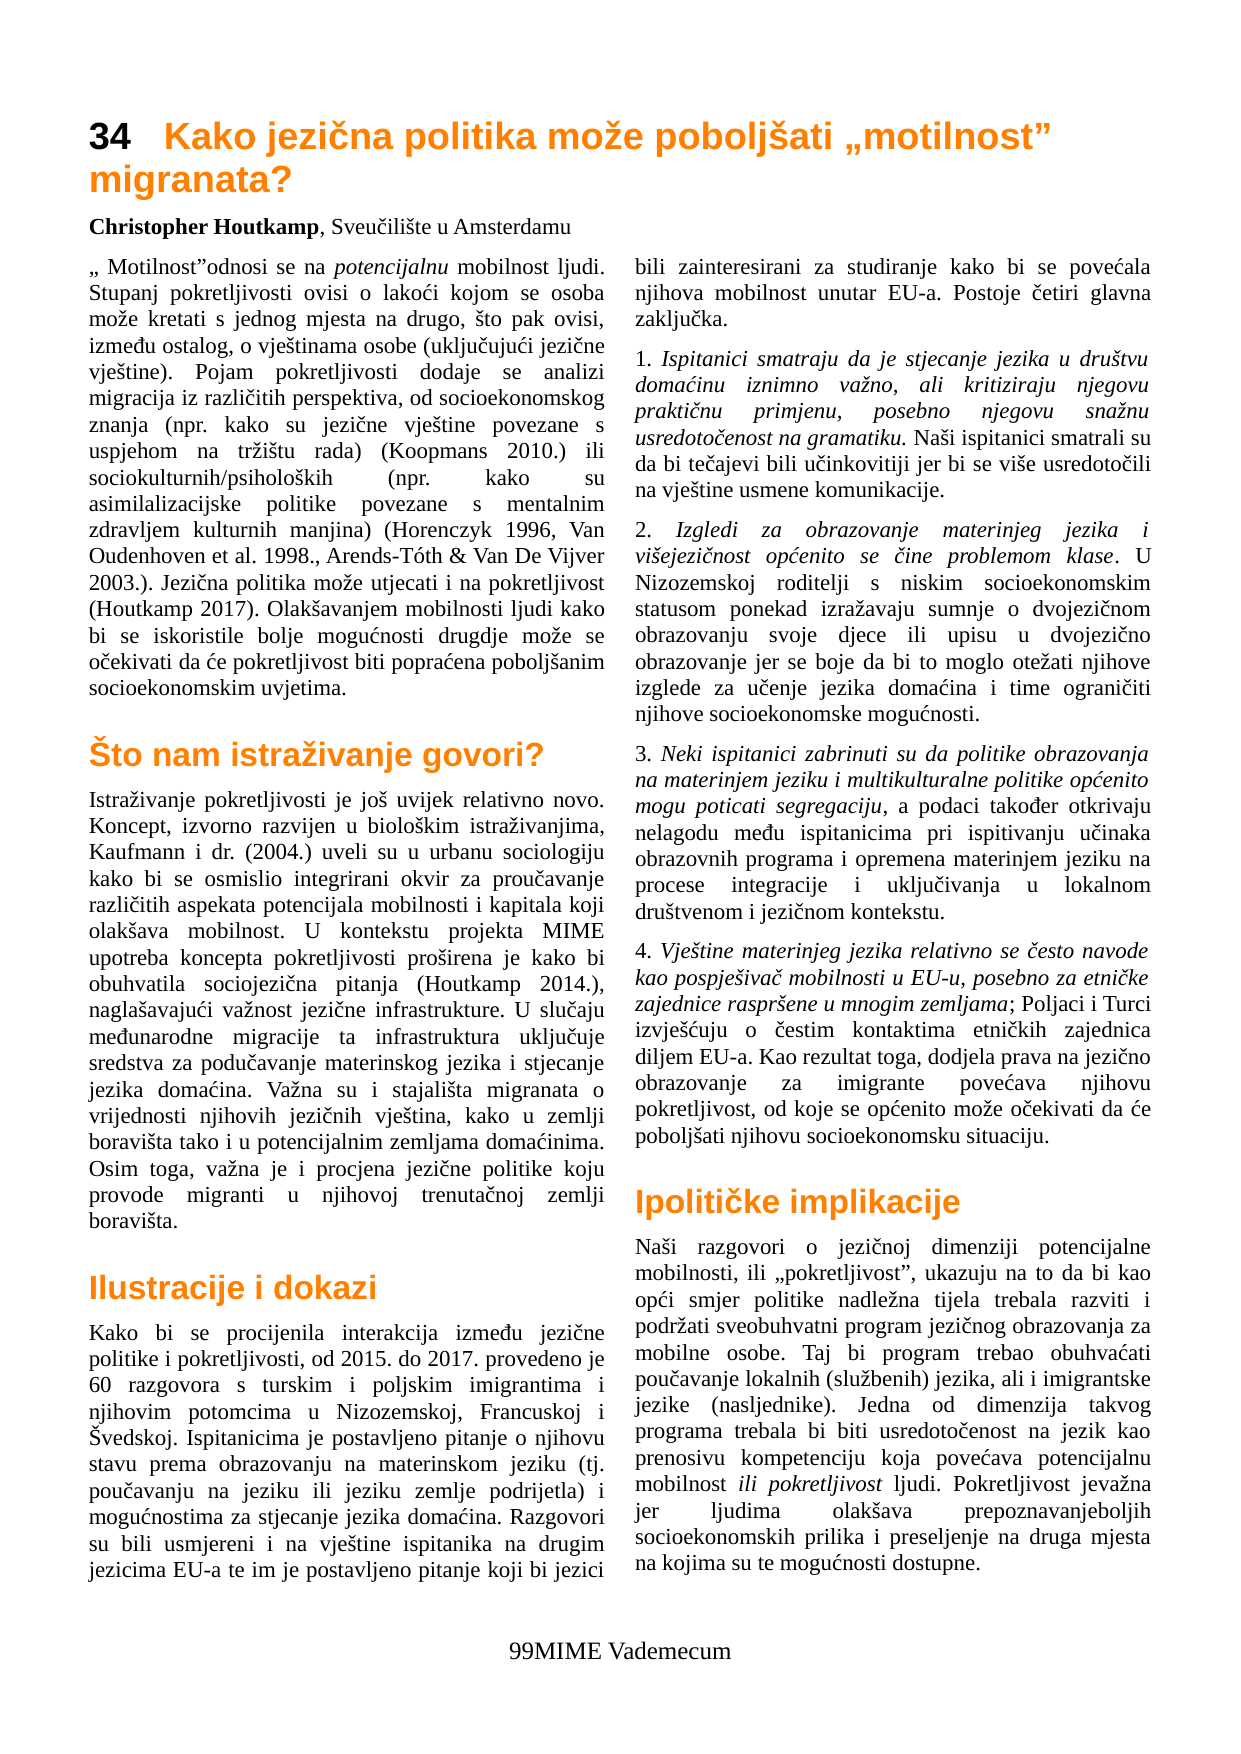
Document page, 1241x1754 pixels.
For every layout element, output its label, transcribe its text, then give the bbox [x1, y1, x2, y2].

text bili zainteresirani za studiranje kako bi se povećala njihova mobilnost unutar EU-a. Postoje četiri glavna zaključka. [635, 253, 1152, 332]
subtitle Što nam istraživanje govori? [88, 734, 605, 773]
text „ Motilnost”odnosi se na potencijalnu mobilnost ljudi. Stupanj pokretljivosti ovisi o lakoći kojom se osoba može kretati s jednog mjesta na drugo, što pak ovisi, između ostalog, o vještinama osobe (uključujući jezične vještine). Pojam pokretljivosti dodaje se analizi migracija iz različitih perspektiva, od socioekonomskog znanja (npr. kako su jezične vještine povezane s uspjehom na tržištu rada) (Koopmans 2010.) ili sociokulturnih/psiholoških (npr. kako su asimilalizacijske politike povezane s mentalnim zdravljem kulturnih manjina) (Horenczyk 1996, Van Oudenhoven et al. 1998., Arends-Tóth & Van De Vijver 2003.). Jezična politika može utjecati i na pokretljivost (Houtkamp 2017). Olakšavanjem mobilnosti ljudi kako bi se iskoristile bolje mogućnosti drugdje može se očekivati da će pokretljivost biti popraćena poboljšanim socioekonomskim uvjetima. [88, 253, 605, 701]
subtitle Ipolitičke implikacije [635, 1182, 1152, 1221]
text Kako bi se procijenila interakcija između jezične politike i pokretljivosti, od 2015. do 2017. provedeno je 60 razgovora s turskim i poljskim imigrantima i njihovim potomcima u Nizozemskoj, Francuskoj i Švedskoj. Ispitanicima je postavljeno pitanje o njihovu stavu prema obrazovanju na materinskom jeziku (tj. poučavanju na jeziku ili jeziku zemlje podrijetla) i mogućnostima za stjecanje jezika domaćina. Razgovori su bili usmjereni i na vještine ispitanika na drugim jezicima EU-a te im je postavljeno pitanje koji bi jezici [88, 1319, 605, 1582]
text 1. Ispitanici smatraju da je stjecanje jezika u društvu domaćinu iznimno važno, ali kritiziraju njegovu praktičnu primjenu, posebno njegovu snažnu usredotočenost na gramatiku. Naši ispitanici smatrali su da bi tečajevi bili učinkovitiji jer bi se više usredotočili na vještine usmene komunikacije. [635, 345, 1152, 503]
subtitle Kako jezična politika može poboljšati „motilnost” migranata? [88, 113, 1152, 201]
text 4. Vještine materinjeg jezika relativno se često navode kao pospješivač mobilnosti u EU-u, posebno za etničke zajednice raspršene u mnogim zemljama; Poljaci i Turci izvješćuju o čestim kontaktima etničkih zajednica diljem EU-a. Kao rezultat toga, dodjela prava na jezično obrazovanje za imigrante povećava njihovu pokretljivost, od koje se općenito može očekivati da će poboljšati njihovu socioekonomsku situaciju. [635, 937, 1152, 1148]
text 3. Neki ispitanici zabrinuti su da politike obrazovanja na materinjem jeziku i multikulturalne politike općenito mogu poticati segregaciju, a podaci također otkrivaju nelagodu među ispitanicima pri ispitivanju učinaka obrazovnih programa i opremena materinjem jeziku na procese integracije i uključivanja u lokalnom društvenom i jezičnom kontekstu. [635, 740, 1152, 924]
text 2. Izgledi za obrazovanje materinjeg jezika i višejezičnost općenito se čine problemom klase. U Nizozemskoj roditelji s niskim socioekonomskim statusom ponekad izražavaju sumnje o dvojezičnom obrazovanju svoje djece ili upisu u dvojezično obrazovanje jer se boje da bi to moglo otežati njihove izglede za učenje jezika domaćina i time ograničiti njihove socioekonomske mogućnosti. [635, 516, 1152, 727]
text Christopher Houtkamp, Sveučilište u Amsterdamu [88, 213, 1152, 240]
subtitle Ilustracije i dokazi [88, 1268, 605, 1306]
text Istraživanje pokretljivosti je još uvijek relativno novo. Koncept, izvorno razvijen u biološkim istraživanjima, Kaufmann i dr. (2004.) uveli su u urbanu sociologiju kako bi se osmislio integrirani okvir za proučavanje različitih aspekata potencijala mobilnosti i kapitala koji olakšava mobilnost. U kontekstu projekta MIME upotreba koncepta pokretljivosti proširena je kako bi obuhvatila sociojezična pitanja (Houtkamp 2014.), naglašavajući važnost jezične infrastrukture. U slučaju međunarodne migracije ta infrastruktura uključuje sredstva za podučavanje materinskog jezika i stjecanje jezika domaćina. Važna su i stajališta migranata o vrijednosti njihovih jezičnih vještina, kako u zemlji boravišta tako i u potencijalnim zemljama domaćinima. Osim toga, važna je i procjena jezične politike koju provode migranti u njihovoj trenutačnoj zemlji boravišta. [88, 786, 605, 1234]
text Naši razgovori o jezičnoj dimenziji potencijalne mobilnosti, ili „pokretljivost”, ukazuju na to da bi kao opći smjer politike nadležna tijela trebala razviti i podržati sveobuhvatni program jezičnog obrazovanja za mobilne osobe. Taj bi program trebao obuhvaćati poučavanje lokalnih (službenih) jezika, ali i imigrantske jezike (nasljednike). Jedna od dimenzija takvog programa trebala bi biti usredotočenost na jezik kao prenosivu kompetenciju koja povećava potencijalnu mobilnost ili pokretljivost ljudi. Pokretljivost jevažna jer ljudima olakšava prepoznavanjeboljih socioekonomskih prilika i preseljenje na druga mjesta na kojima su te mogućnosti dostupne. [635, 1233, 1152, 1576]
